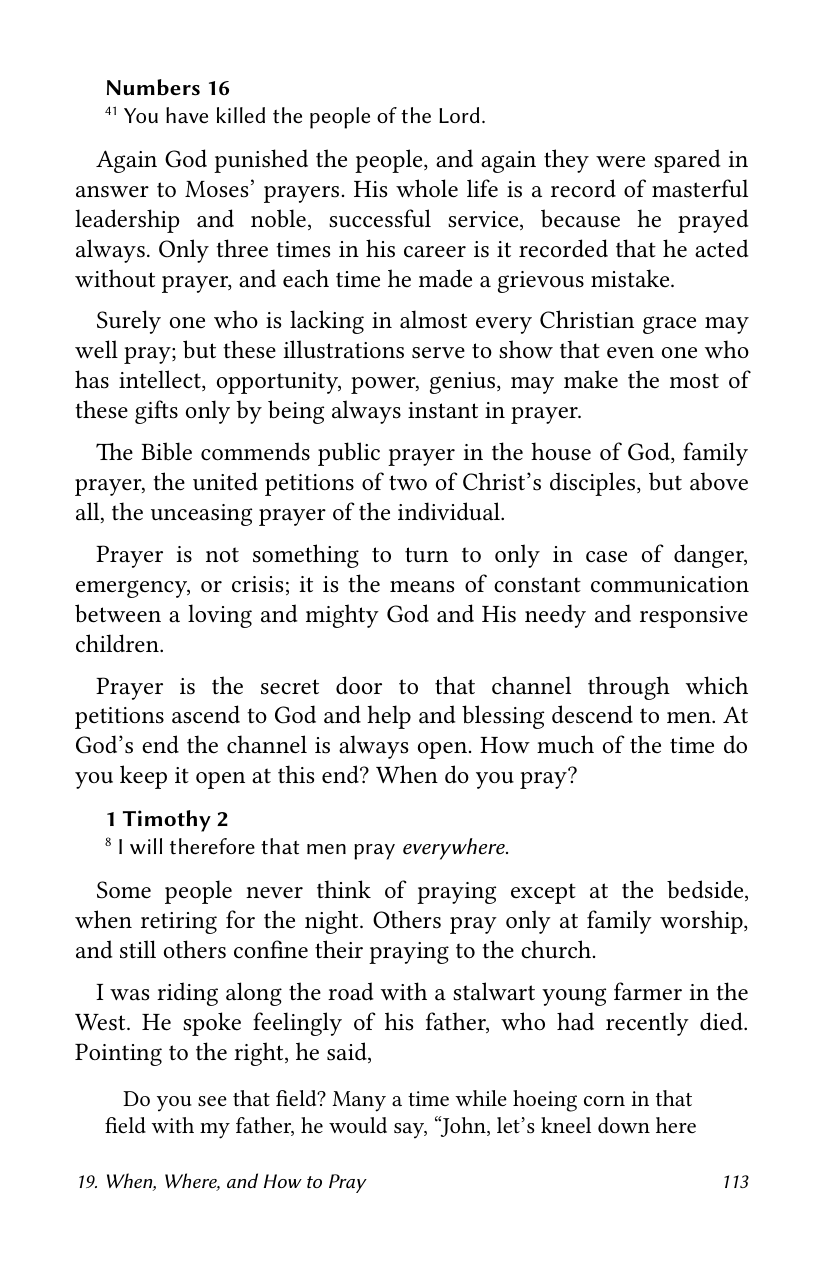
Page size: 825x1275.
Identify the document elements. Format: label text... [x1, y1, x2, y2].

text I was riding along the road with a stalwart young farmer in the West. He spoke feelingly of his father, who had recently died. Pointing to the right, he said, [75, 978, 750, 1066]
text 1 Timothy 2 [105, 806, 750, 832]
text The Bible commends public prayer in the house of God, family prayer, the united petitions of two of Christ’s disciples, but above all, the unceasing prayer of the individual. [75, 438, 750, 527]
text 41 You have killed the people of the Lord. [105, 103, 720, 129]
text Numbers 16 [105, 75, 750, 101]
text Some people never think of praying except at the bedside, when retiring for the night. Others pray only at family worship, and still others confine their praying to the church. [75, 876, 750, 964]
text Surely one who is lacking in almost every Christian grace may well pray; but these illustrations serve to show that even one who has intellect, opportunity, power, genius, may make the most of these gifts only by being always instant in prayer. [75, 307, 750, 425]
text 8 I will therefore that men pray everywhere. [105, 834, 720, 860]
text Prayer is the secret door to that channel through which petitions ascend to God and help and blessing descend to men. At God’s end the channel is always open. How much of the time do you keep it open at this end? When do you pray? [75, 672, 750, 790]
text Prayer is not something to turn to only in case of danger, emergency, or crisis; it is the means of constant communication between a loving and mighty God and His needy and responsive children. [75, 540, 750, 658]
text Again God punished the people, and again they were spared in answer to Moses’ prayers. His whole life is a record of masterful leadership and noble, successful service, because he prayed always. Only three times in his career is it recorded that he acted without prayer, and each time he made a grievous mistake. [75, 145, 750, 293]
text Do you see that field? Many a time while hoeing corn in that field with my father, he would say, “John, let’s kneel down here [105, 1086, 720, 1139]
